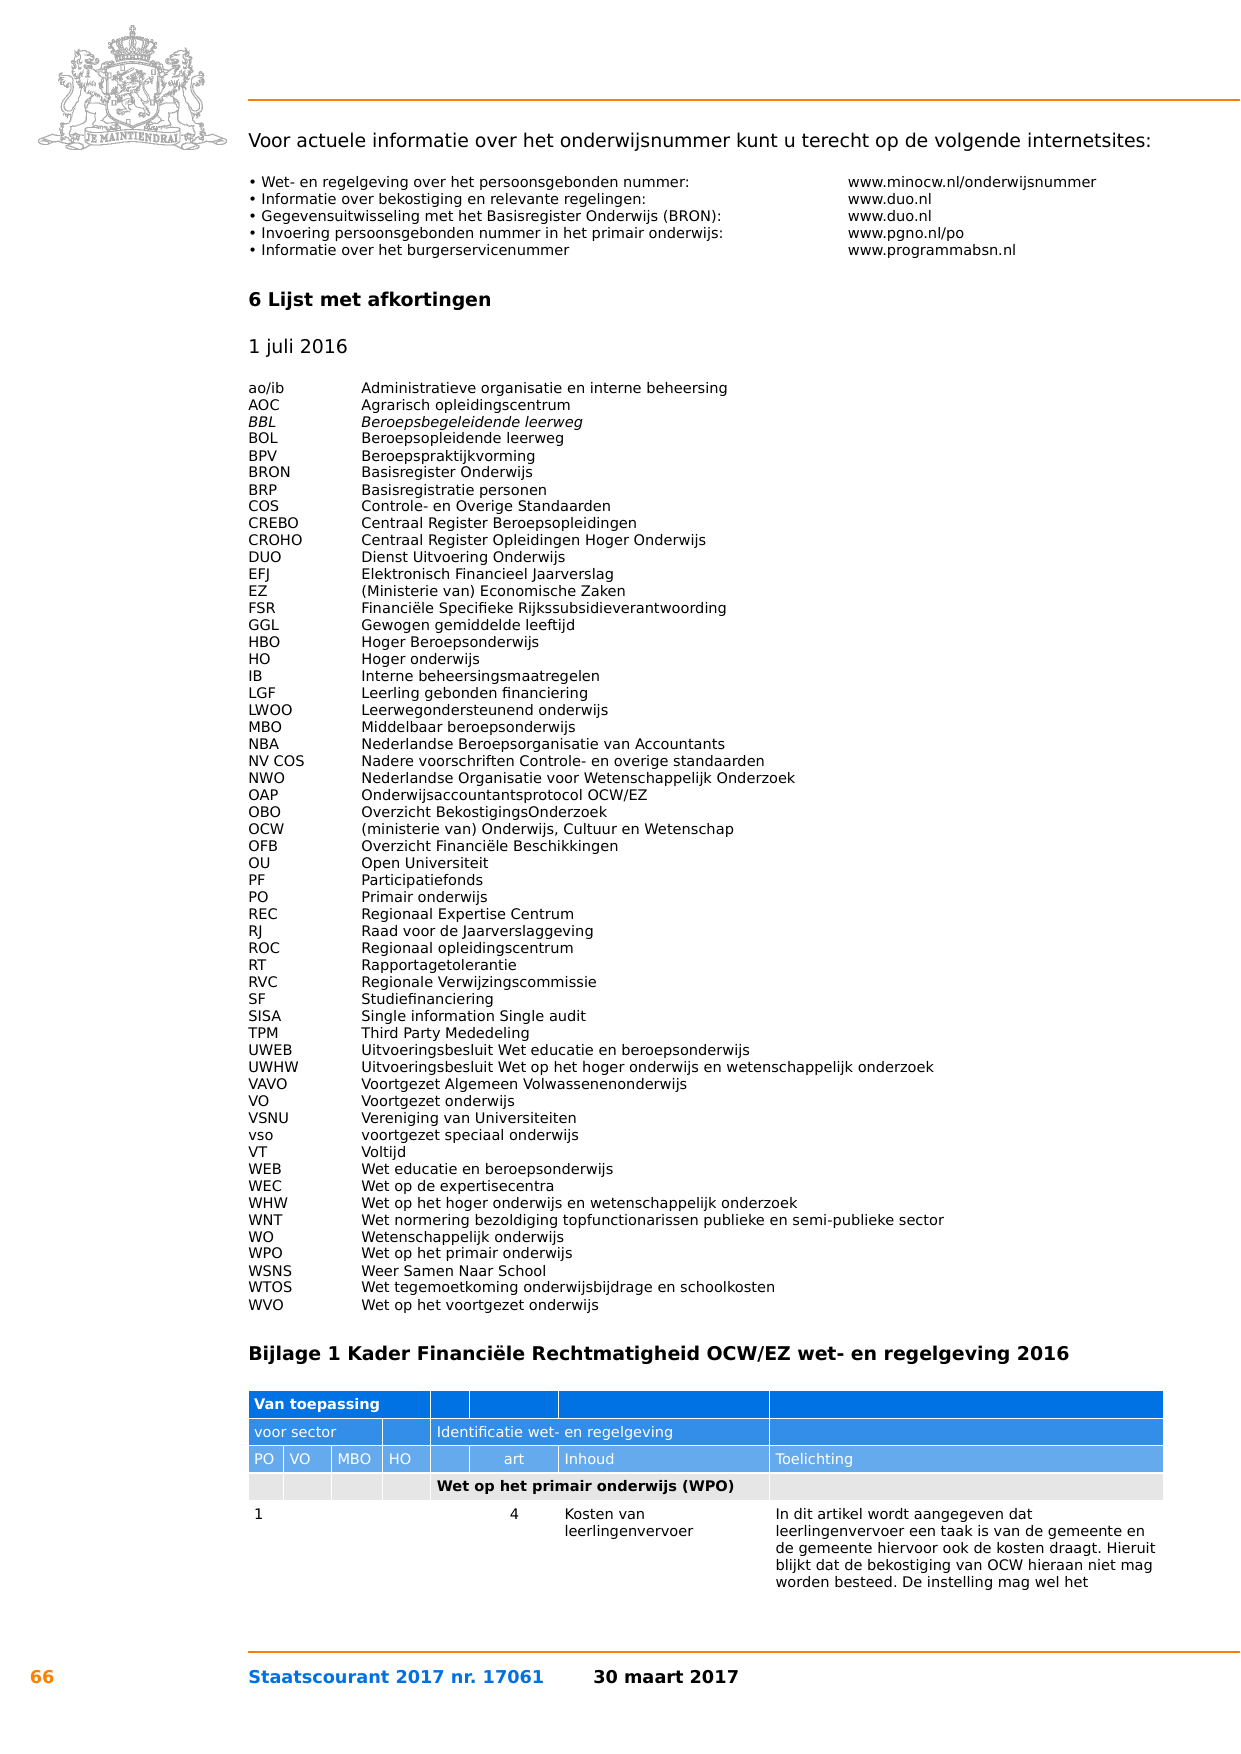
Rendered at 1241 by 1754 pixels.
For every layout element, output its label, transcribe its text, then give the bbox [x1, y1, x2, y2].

table_cell [332, 1474, 382, 1500]
table_cell • Gegevensuitwisseling met het Basisregister Onderwijs (BRON): [248, 208, 842, 225]
table_cell Interne beheersingsmaatregelen [355, 668, 1163, 685]
table_cell Centraal Register Beroepsopleidingen [355, 515, 1163, 532]
table_cell NWO [248, 770, 355, 787]
table_cell LWOO [248, 702, 355, 719]
table_cell EFJ [248, 566, 355, 583]
table_cell MBO [248, 719, 355, 736]
table_cell IB [248, 668, 355, 685]
table_cell WPO [248, 1245, 355, 1262]
table_cell Leerwegondersteunend onderwijs [355, 702, 1163, 719]
table_cell Voortgezet Algemeen Volwassenenonderwijs [355, 1076, 1163, 1093]
table_header [559, 1391, 769, 1418]
table_cell Wet op het voortgezet onderwijs [355, 1296, 1163, 1313]
table_cell [770, 1474, 1163, 1500]
table_cell Uitvoeringsbesluit Wet op het hoger onderwijs en wetenschappelijk onderzoek [355, 1059, 1163, 1076]
table_header • Wet- en regelgeving over het persoonsgebonden nummer: [248, 174, 842, 191]
table_cell Hoger Beroepsonderwijs [355, 634, 1163, 651]
table_cell RJ [248, 923, 355, 940]
table_cell RT [248, 957, 355, 974]
table_cell Middelbaar beroepsonderwijs [355, 719, 1163, 736]
table_cell Centraal Register Opleidingen Hoger Onderwijs [355, 532, 1163, 549]
table_cell • Informatie over bekostiging en relevante regelingen: [248, 191, 842, 208]
table_cell HBO [248, 634, 355, 651]
table_cell OU [248, 855, 355, 872]
table_cell FSR [248, 600, 355, 617]
table_cell Regionaal opleidingscentrum [355, 940, 1163, 957]
table_cell CROHO [248, 532, 355, 549]
table_cell Beroepsopleidende leerweg [355, 430, 1163, 447]
table_cell Uitvoeringsbesluit Wet educatie en beroepsonderwijs [355, 1042, 1163, 1059]
table_cell Kosten van leerlingenvervoer [559, 1501, 769, 1595]
table_cell www.duo.nl [842, 191, 1163, 208]
table_cell Toelichting [770, 1446, 1163, 1472]
table_cell PO [249, 1446, 283, 1472]
table_cell DUO [248, 549, 355, 566]
table_header Administratieve organisatie en interne beheersing [355, 380, 1163, 396]
table_header www.minocw.nl/onderwijsnummer [842, 174, 1163, 191]
table_cell COS [248, 498, 355, 515]
table_cell Single information Single audit [355, 1008, 1163, 1025]
table_cell Dienst Uitvoering Onderwijs [355, 549, 1163, 566]
table_cell art [470, 1446, 558, 1472]
subtitle 6 Lijst met afkortingen [248, 289, 1163, 311]
table_cell 1 [249, 1501, 283, 1595]
table_cell In dit artikel wordt aangegeven dat leerlingenvervoer een taak is van de gemeente en de gemeente hiervoor ook de kosten draagt. Hieruit blijkt dat de bekostiging van OCW hieraan niet mag worden besteed. De instelling mag wel het [770, 1501, 1163, 1595]
table_cell UWEB [248, 1042, 355, 1059]
table_cell Weer Samen Naar School [355, 1263, 1163, 1279]
table_cell 4 [470, 1501, 558, 1595]
table_cell Voortgezet onderwijs [355, 1093, 1163, 1109]
table_cell Beroepspraktijkvorming [355, 448, 1163, 464]
table_cell [284, 1474, 331, 1500]
table_cell Participatiefonds [355, 872, 1163, 889]
table_cell BOL [248, 430, 355, 447]
table_cell Basisregistratie personen [355, 481, 1163, 498]
table_cell • Invoering persoonsgebonden nummer in het primair onderwijs: [248, 225, 842, 242]
table_cell RVC [248, 974, 355, 991]
table_cell www.pgno.nl/po [842, 225, 1163, 242]
table_cell [383, 1419, 430, 1445]
table_cell Wet op de expertisecentra [355, 1178, 1163, 1194]
table_header Van toepassing [249, 1391, 430, 1418]
table_cell HO [248, 651, 355, 668]
table_cell VO [248, 1093, 355, 1109]
table_cell BRON [248, 464, 355, 481]
table_cell [431, 1446, 469, 1472]
table_cell WEC [248, 1178, 355, 1194]
table_cell PO [248, 889, 355, 906]
table_cell Wetenschappelijk onderwijs [355, 1229, 1163, 1245]
table_header [470, 1391, 558, 1418]
table_cell Wet tegemoetkoming onderwijsbijdrage en schoolkosten [355, 1279, 1163, 1296]
table_cell WEB [248, 1161, 355, 1177]
table_cell Overzicht BekostigingsOnderzoek [355, 804, 1163, 821]
table_cell SISA [248, 1008, 355, 1025]
table_cell ROC [248, 940, 355, 957]
table_cell [284, 1501, 331, 1595]
subtitle Bijlage 1 Kader Financiële Rechtmatigheid OCW/EZ wet- en regelgeving 2016 [248, 1343, 1163, 1365]
table_cell OFB [248, 838, 355, 855]
table_cell Nederlandse Beroepsorganisatie van Accountants [355, 736, 1163, 753]
table_cell Financiële Specifieke Rijkssubsidieverantwoording [355, 600, 1163, 617]
table_cell PF [248, 872, 355, 889]
table_cell CREBO [248, 515, 355, 532]
table_cell Regionaal Expertise Centrum [355, 906, 1163, 923]
table_cell GGL [248, 617, 355, 634]
table_cell HO [383, 1446, 430, 1472]
table_cell VSNU [248, 1110, 355, 1127]
table_cell Vereniging van Universiteiten [355, 1110, 1163, 1127]
table_header [431, 1391, 469, 1418]
table_header [770, 1391, 1163, 1418]
table_cell [332, 1501, 382, 1595]
table_cell vso [248, 1127, 355, 1143]
table_cell Basisregister Onderwijs [355, 464, 1163, 481]
table_cell BPV [248, 448, 355, 464]
table_cell SF [248, 991, 355, 1008]
table_cell Regionale Verwijzingscommissie [355, 974, 1163, 991]
table_cell OAP [248, 787, 355, 804]
table_cell WNT [248, 1211, 355, 1228]
table_cell Controle- en Overige Standaarden [355, 498, 1163, 515]
table_cell Rapportagetolerantie [355, 957, 1163, 974]
table_cell Wet op het hoger onderwijs en wetenschappelijk onderzoek [355, 1195, 1163, 1211]
table_cell OBO [248, 804, 355, 821]
table_cell Onderwijsaccountantsprotocol OCW/EZ [355, 787, 1163, 804]
table_cell Wet op het primair onderwijs (WPO) [431, 1474, 769, 1500]
table_cell (Ministerie van) Economische Zaken [355, 583, 1163, 600]
table_cell Wet educatie en beroepsonderwijs [355, 1161, 1163, 1177]
table_cell VO [284, 1446, 331, 1472]
table_cell [383, 1474, 430, 1500]
table_cell WVO [248, 1296, 355, 1313]
table_cell [770, 1419, 1163, 1445]
table_cell WO [248, 1229, 355, 1245]
table_cell AOC [248, 396, 355, 413]
table_cell BBL [248, 414, 355, 430]
table_cell OCW [248, 821, 355, 838]
table_cell NV COS [248, 753, 355, 770]
table_cell [383, 1501, 430, 1595]
table_cell Inhoud [559, 1446, 769, 1472]
table_cell voortgezet speciaal onderwijs [355, 1127, 1163, 1143]
table_cell Beroepsbegeleidende leerweg [355, 414, 1163, 430]
table_cell EZ [248, 583, 355, 600]
table_cell Agrarisch opleidingscentrum [355, 396, 1163, 413]
table_cell VAVO [248, 1076, 355, 1093]
table_cell BRP [248, 481, 355, 498]
table_cell WHW [248, 1195, 355, 1211]
table_cell Leerling gebonden financiering [355, 685, 1163, 702]
table_cell Overzicht Financiële Beschikkingen [355, 838, 1163, 855]
table_cell Wet normering bezoldiging topfunctionarissen publieke en semi-publieke sector [355, 1211, 1163, 1228]
table_cell VT [248, 1144, 355, 1161]
table_cell Voltijd [355, 1144, 1163, 1161]
table_cell UWHW [248, 1059, 355, 1076]
table_cell Elektronisch Financieel Jaarverslag [355, 566, 1163, 583]
table_cell Primair onderwijs [355, 889, 1163, 906]
table_cell WSNS [248, 1263, 355, 1279]
table_cell (ministerie van) Onderwijs, Cultuur en Wetenschap [355, 821, 1163, 838]
table_cell www.programmabsn.nl [842, 242, 1163, 259]
table_cell LGF [248, 685, 355, 702]
table_cell Identificatie wet- en regelgeving [431, 1419, 769, 1445]
table_cell NBA [248, 736, 355, 753]
table_cell Studiefinanciering [355, 991, 1163, 1008]
table_cell voor sector [249, 1419, 382, 1445]
table_cell Raad voor de Jaarverslaggeving [355, 923, 1163, 940]
text 1 juli 2016 [248, 336, 1163, 358]
table_cell REC [248, 906, 355, 923]
table_cell [249, 1474, 283, 1500]
table_cell Nadere voorschriften Controle- en overige standaarden [355, 753, 1163, 770]
picture [38, 25, 227, 150]
table_header ao/ib [248, 380, 355, 396]
table_cell MBO [332, 1446, 382, 1472]
table_cell WTOS [248, 1279, 355, 1296]
table_cell Open Universiteit [355, 855, 1163, 872]
table_cell [431, 1501, 469, 1595]
text Voor actuele informatie over het onderwijsnummer kunt u terecht op de volgende internetsites: [248, 130, 1163, 152]
table_cell Hoger onderwijs [355, 651, 1163, 668]
table_cell Nederlandse Organisatie voor Wetenschappelijk Onderzoek [355, 770, 1163, 787]
table_cell Wet op het primair onderwijs [355, 1245, 1163, 1262]
table_cell Gewogen gemiddelde leeftijd [355, 617, 1163, 634]
table_cell www.duo.nl [842, 208, 1163, 225]
table_cell Third Party Mededeling [355, 1025, 1163, 1042]
table_cell TPM [248, 1025, 355, 1042]
table_cell • Informatie over het burgerservicenummer [248, 242, 842, 259]
